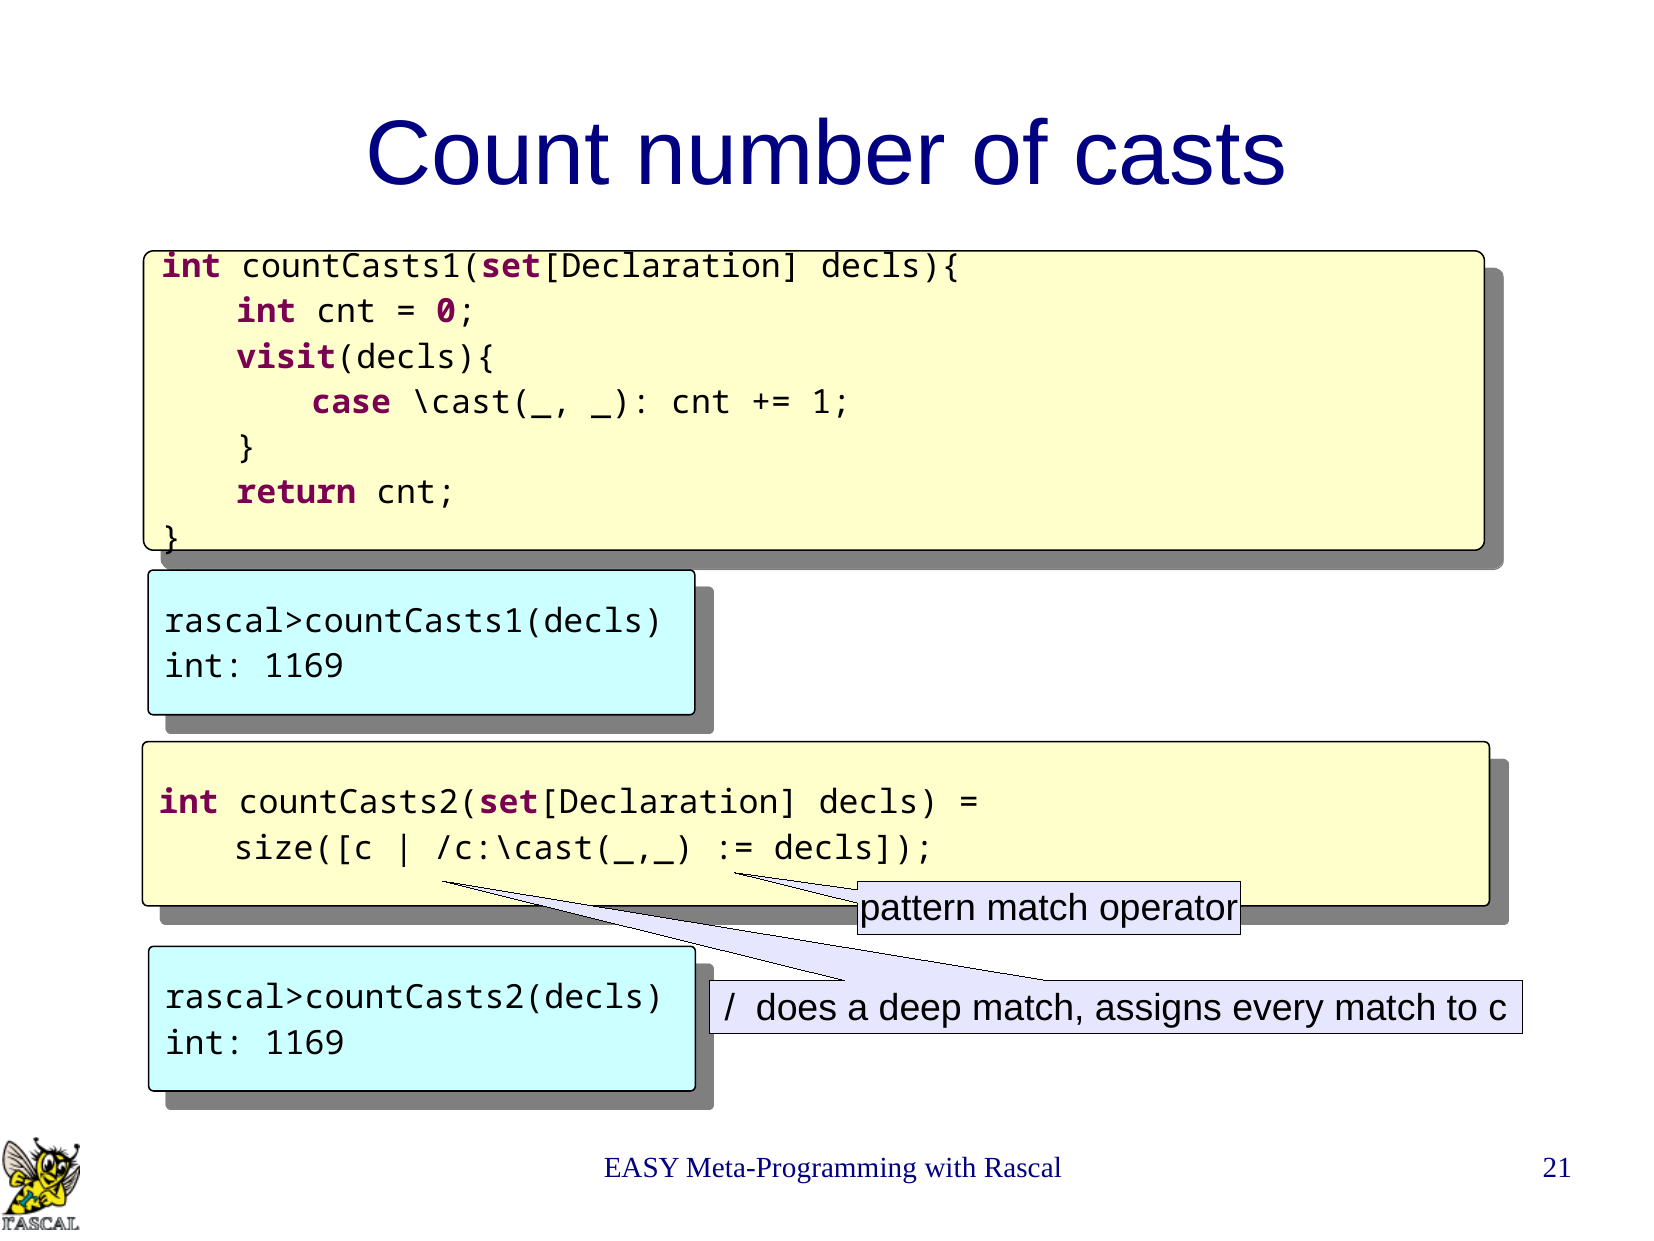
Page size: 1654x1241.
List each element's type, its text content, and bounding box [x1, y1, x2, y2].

text_box rascal>countCasts2(decls) int: 1169 [148, 946, 696, 1091]
text_box pattern match operator [734, 872, 1241, 935]
picture [1, 1137, 80, 1230]
text_box int countCasts2(set[Declaration] decls) = size([c | /c:\cast(_,_) := decls]); [142, 741, 1490, 906]
text_box rascal>countCasts1(decls) int: 1169 [148, 570, 695, 715]
text_box / does a deep match, assigns every match to c [442, 881, 1523, 1034]
title Count number of casts [82, 49, 1571, 257]
text_box int countCasts1(set[Declaration] decls){ int cnt = 0; visit(decls){ case \cast(_, _): cnt += 1; } return cnt; } [143, 250, 1485, 551]
